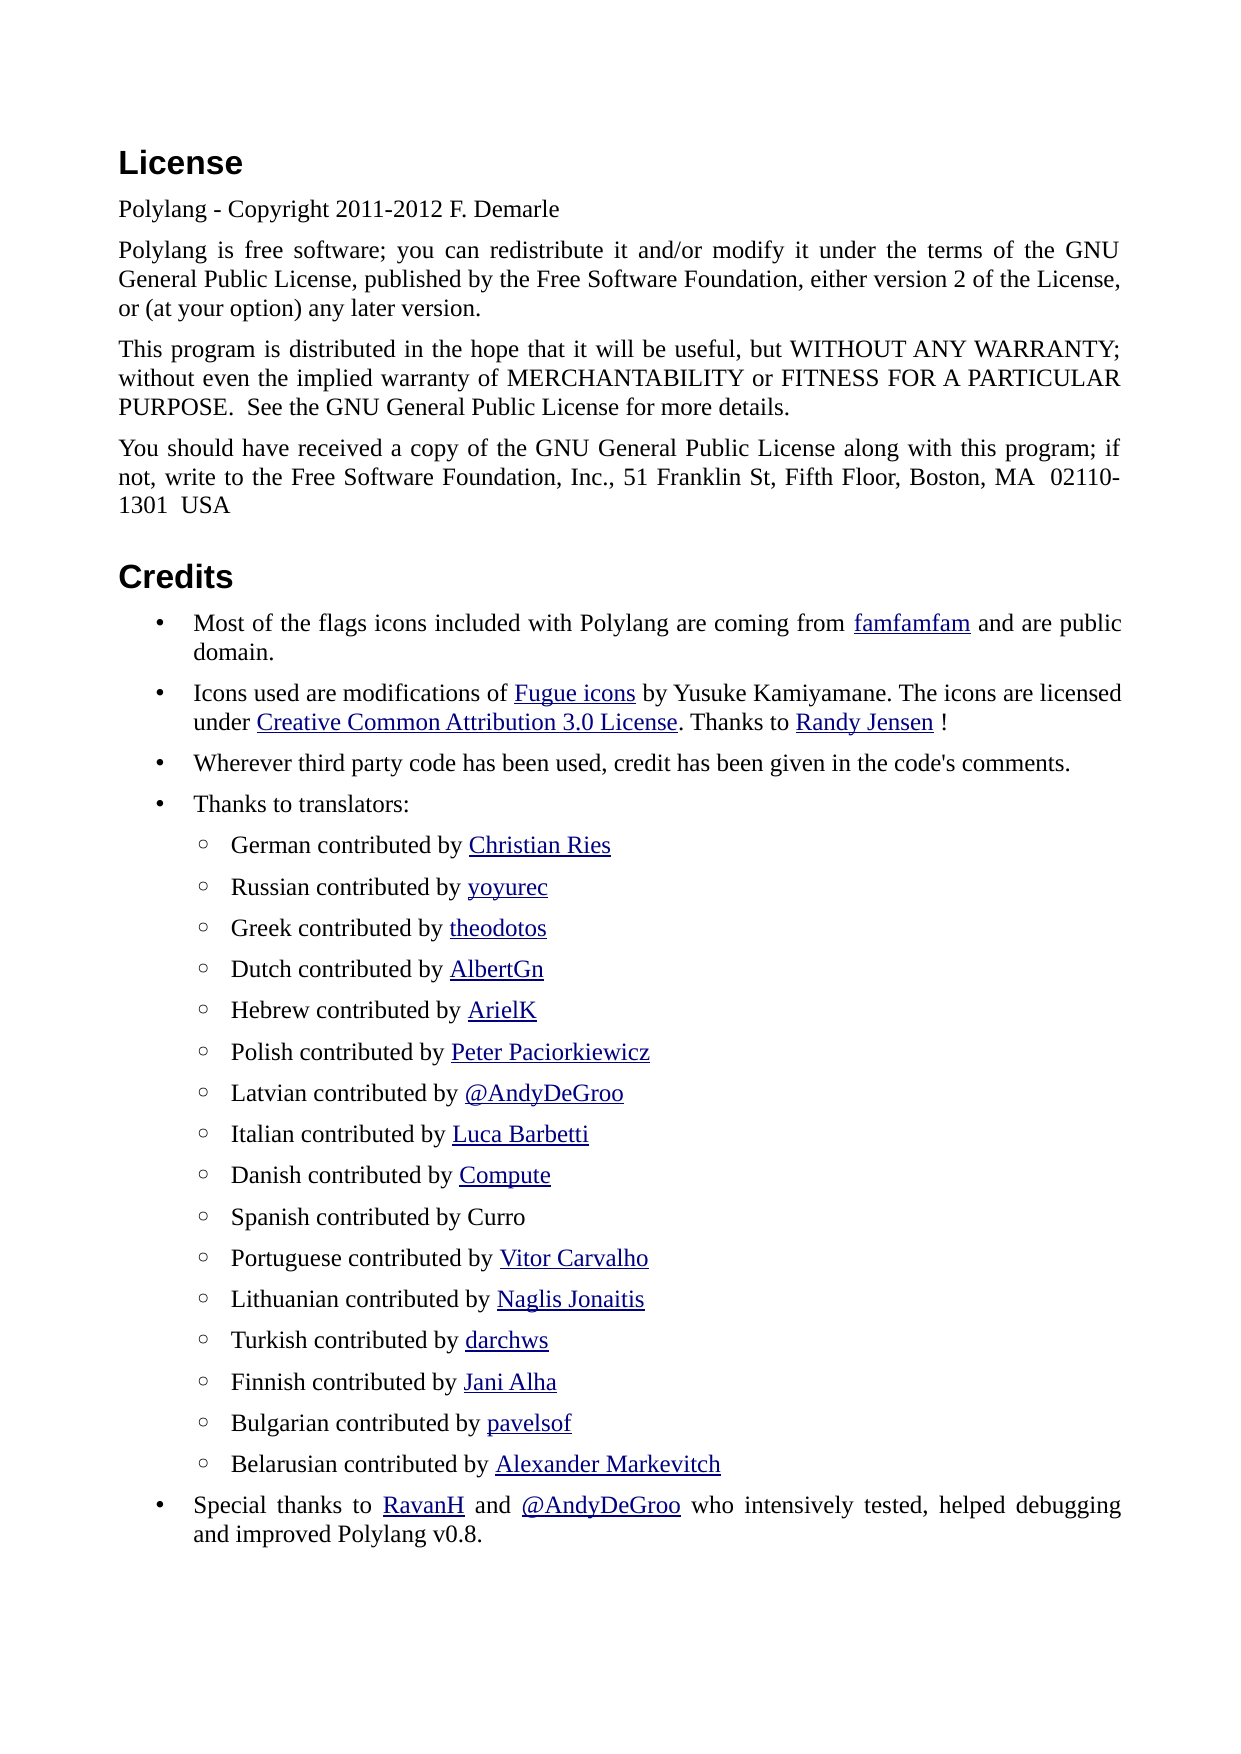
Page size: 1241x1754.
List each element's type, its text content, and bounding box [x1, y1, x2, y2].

list Lithuanian contributed by Naglis Jonaitis [193, 1284, 1122, 1313]
list Belarusian contributed by Alexander Markevitch [193, 1449, 1122, 1478]
list Spanish contributed by Curro [193, 1202, 1122, 1230]
list German contributed by Christian Ries [193, 830, 1122, 859]
subtitle License [118, 143, 1122, 182]
list Italian contributed by Luca Barbetti [193, 1119, 1122, 1148]
subtitle Credits [118, 557, 1122, 595]
list Greek contributed by theodotos [193, 913, 1122, 942]
text You should have received a copy of the GNU General Public License along with this program; if not, write to the Free Software Foundation, Inc., 51 Franklin St, Fifth Floor, Boston, MA 02110-1301 USA [118, 433, 1122, 519]
list Most of the flags icons included with Polylang are coming from famfamfam and are public domain. [156, 608, 1122, 665]
text Polylang - Copyright 2011-2012 F. Demarle [118, 194, 1122, 223]
list Latvian contributed by @AndyDeGroo [193, 1078, 1122, 1107]
list Turkish contributed by darchws [193, 1325, 1122, 1354]
list Finnish contributed by Jani Alha [193, 1367, 1122, 1395]
list Polish contributed by Peter Paciorkiewicz [193, 1037, 1122, 1065]
list Dutch contributed by AlbertGn [193, 954, 1122, 983]
text Polylang is free software; you can redistribute it and/or modify it under the terms of the GNU General Public License, published by the Free Software Foundation, either version 2 of the License, or (at your option) any later version. [118, 236, 1122, 322]
list Russian contributed by yoyurec [193, 872, 1122, 900]
list Wherever third party code has been used, credit has been given in the code's comments. [156, 748, 1122, 777]
list Special thanks to RavanH and @AndyDeGroo who intensively tested, helped debugging and improved Polylang v0.8. [156, 1490, 1122, 1548]
list Danish contributed by Compute [193, 1160, 1122, 1189]
list Bulgarian contributed by pavelsof [193, 1408, 1122, 1437]
list Hebrew contributed by ArielK [193, 995, 1122, 1024]
list Portuguese contributed by Vitor Carvalho [193, 1243, 1122, 1272]
list Icons used are modifications of Fugue icons by Yusuke Kamiyamane. The icons are licensed under Creative Common Attribution 3.0 License. Thanks to Randy Jensen ! [156, 678, 1122, 735]
list Thanks to translators: [156, 789, 1122, 818]
text This program is distributed in the hope that it will be useful, but WITHOUT ANY WARRANTY; without even the implied warranty of MERCHANTABILITY or FITNESS FOR A PARTICULAR PURPOSE. See the GNU General Public License for more details. [118, 334, 1122, 421]
